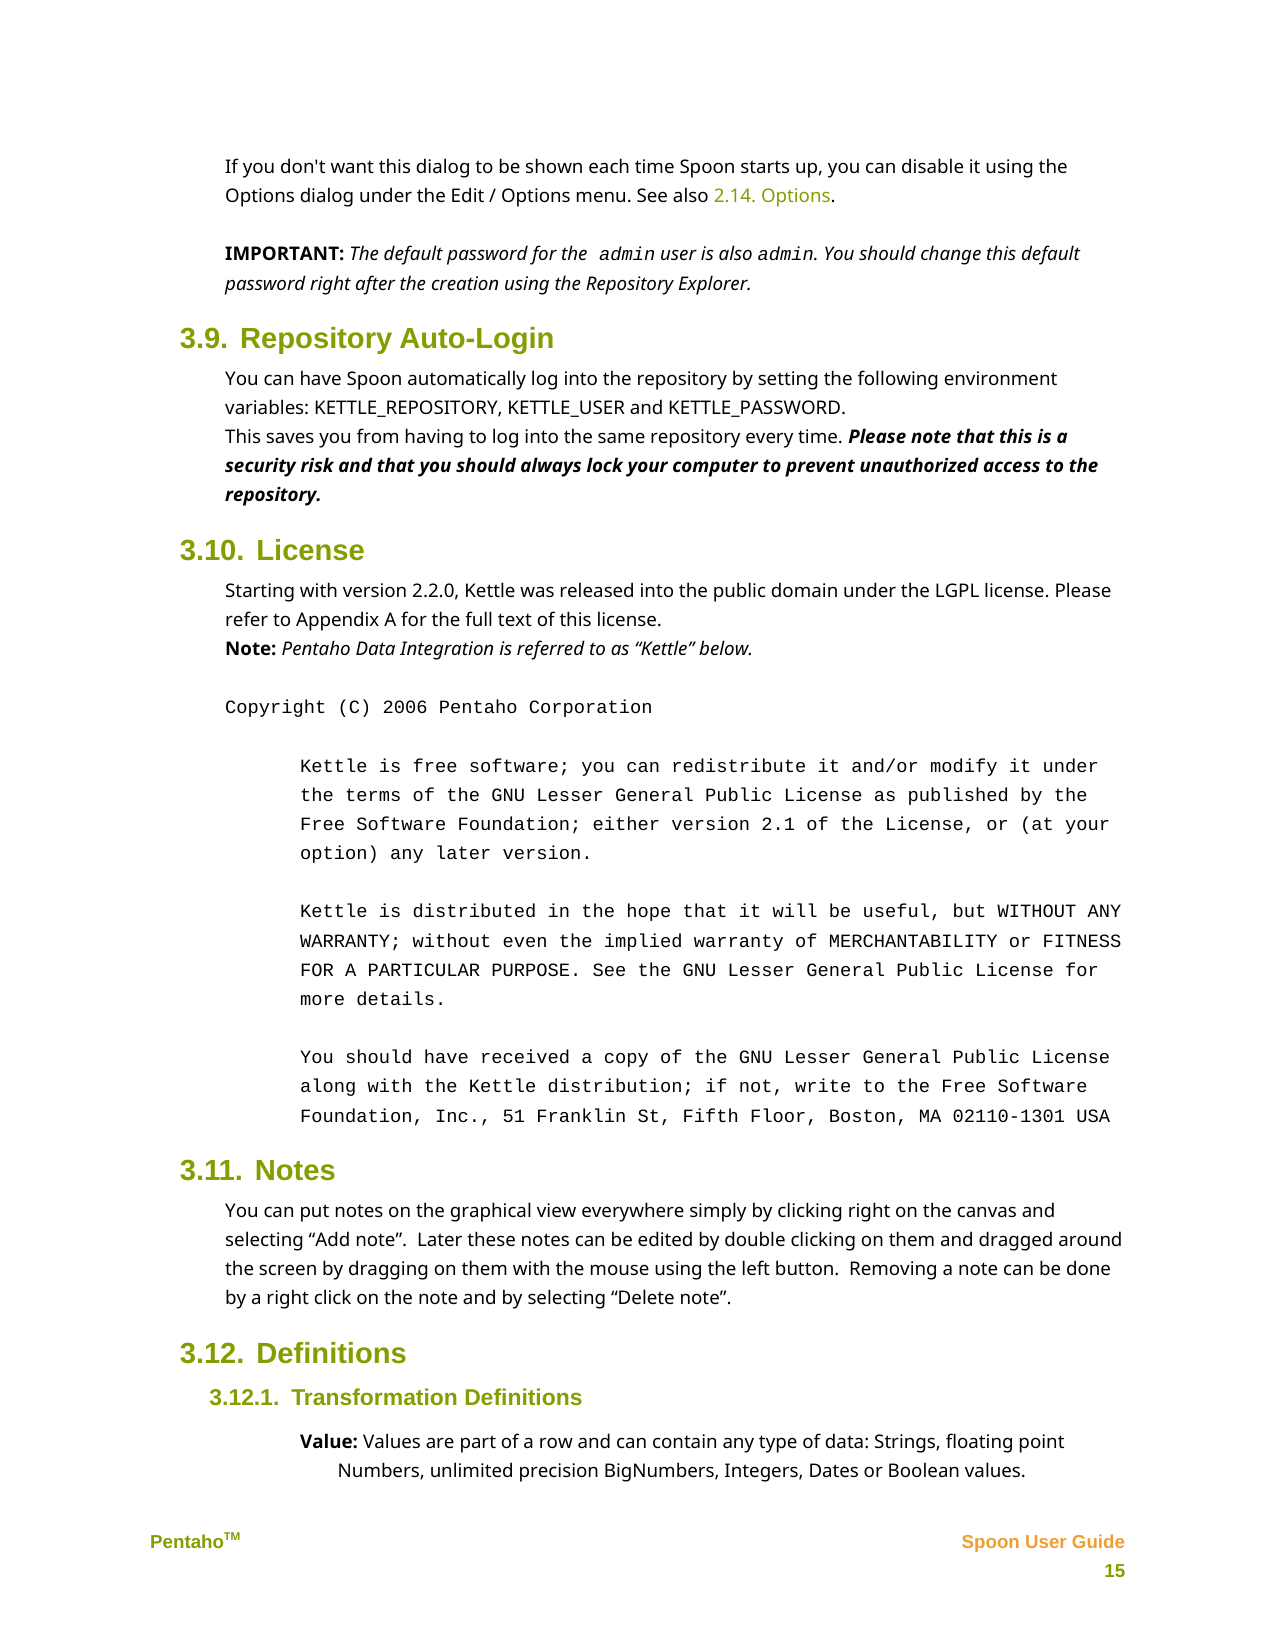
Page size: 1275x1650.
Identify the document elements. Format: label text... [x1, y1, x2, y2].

text If you don't want this dialog to be shown each time Spoon starts up, you can disable it using the Options dialog under the Edit / Options menu. See also 2.14. Options. [225, 150, 1125, 208]
subtitle Transformation Definitions [209, 1377, 1125, 1412]
subtitle License [179, 533, 1125, 567]
text You should have received a copy of the GNU Lesser General Public License along with the Kettle distribution; if not, write to the Free Software Foundation, Inc., 51 Franklin St, Fifth Floor, Boston, MA 02110-1301 USA [300, 1040, 1125, 1128]
text Value: Values are part of a row and can contain any type of data: Strings, floating point Numbers, unlimited precision BigNumbers, Integers, Dates or Boolean values. [300, 1425, 1125, 1483]
text IMPORTANT: The default password for the admin user is also admin. You should change this default password right after the creation using the Repository Explorer. [225, 237, 1125, 296]
subtitle Repository Auto-Login [179, 321, 1125, 356]
text Kettle is distributed in the hope that it will be useful, but WITHOUT ANY WARRANTY; without even the implied warranty of MERCHANTABILITY or FITNESS FOR A PARTICULAR PURPOSE. See the GNU Lesser General Public License for more details. [300, 894, 1125, 1011]
text Starting with version 2.2.0, Kettle was released into the public domain under the LGPL license. Please refer to Appendix A for the full text of this license. [225, 574, 1125, 632]
subtitle Notes [179, 1153, 1125, 1188]
text Kettle is free software; you can redistribute it and/or modify it under the terms of the GNU Lesser General Public License as published by the Free Software Foundation; either version 2.1 of the License, or (at your option) any later version. [300, 749, 1125, 865]
text Note: Pentaho Data Integration is referred to as “Kettle” below. [225, 632, 1125, 661]
text You can have Spoon automatically log into the repository by setting the following environment variables: KETTLE_REPOSITORY, KETTLE_USER and KETTLE_PASSWORD. [225, 362, 1125, 420]
text Copyright (C) 2006 Pentaho Corporation [225, 690, 1125, 719]
text You can put notes on the graphical view everywhere simply by clicking right on the canvas and selecting “Add note”. Later these notes can be edited by double clicking on them and dragged around the screen by dragging on them with the mouse using the left button. Removing a note can be done by a right click on the note and by selecting “Delete note”. [225, 1194, 1125, 1311]
text This saves you from having to log into the same repository every time. Please note that this is a security risk and that you should always lock your computer to prevent unauthorized access to the repository. [225, 420, 1125, 508]
subtitle Definitions [179, 1336, 1125, 1370]
